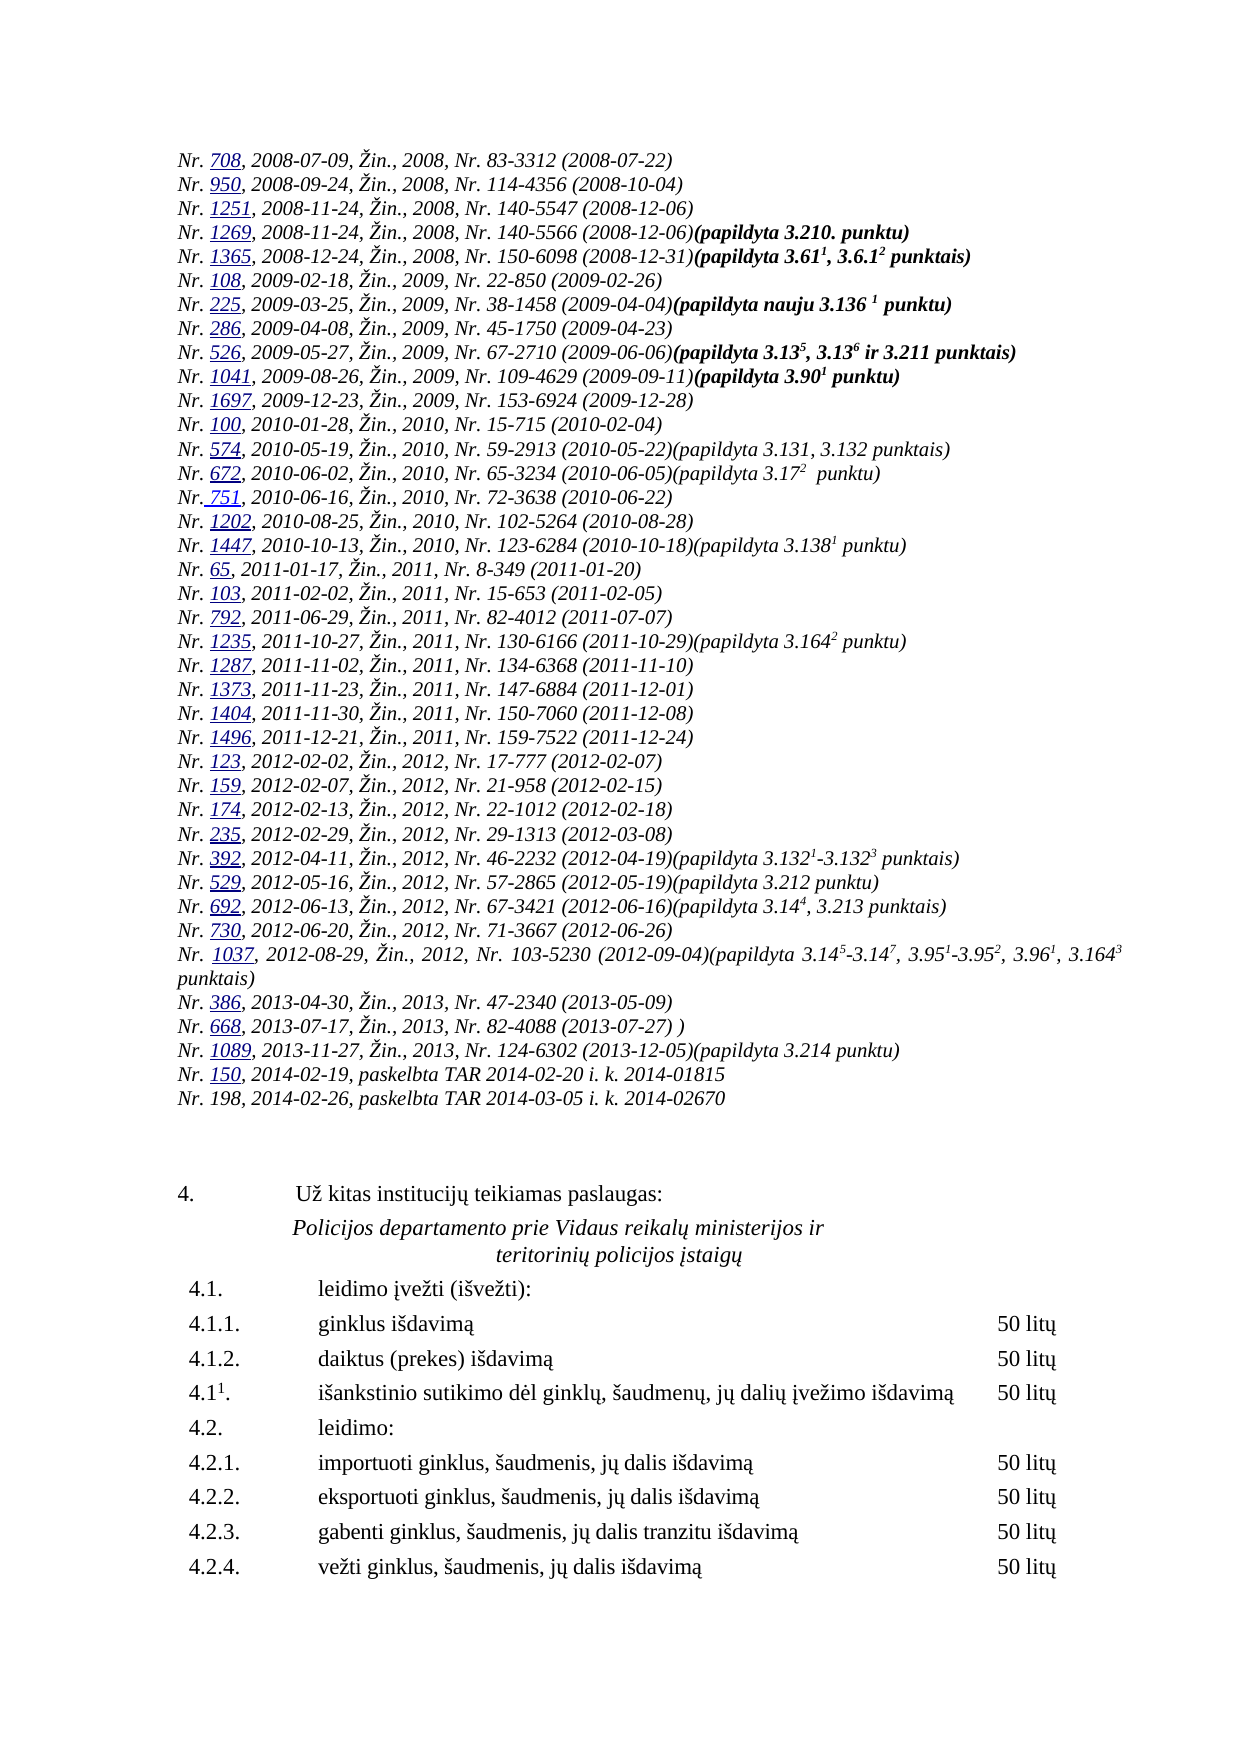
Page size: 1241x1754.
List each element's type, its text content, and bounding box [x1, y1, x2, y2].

table_cell 50 litų [986, 1379, 1133, 1414]
text Nr. 100, 2010-01-28, Žin., 2010, Nr. 15-715 (2010-02-04) [177, 412, 1122, 436]
table_cell 50 litų [986, 1310, 1133, 1345]
text 4. Už kitas institucijų teikiamas paslaugas: [177, 1179, 945, 1206]
text Nr. 174, 2012-02-13, Žin., 2012, Nr. 22-1012 (2012-02-18) [177, 797, 1122, 821]
text Nr. 950, 2008-09-24, Žin., 2008, Nr. 114-4356 (2008-10-04) [177, 172, 1122, 196]
text Nr. 574, 2010-05-19, Žin., 2010, Nr. 59-2913 (2010-05-22)(papildyta 3.131, 3.132 punktais) [177, 436, 1122, 461]
text Nr. 1202, 2010-08-25, Žin., 2010, Nr. 102-5264 (2010-08-28) [177, 509, 1122, 533]
text Nr. 672, 2010-06-02, Žin., 2010, Nr. 65-3234 (2010-06-05)(papildyta 3.172 punktu) [177, 461, 1122, 484]
text Nr. 1089, 2013-11-27, Žin., 2013, Nr. 124-6302 (2013-12-05)(papildyta 3.214 punktu) [177, 1038, 1122, 1062]
text Nr. 108, 2009-02-18, Žin., 2009, Nr. 22-850 (2009-02-26) [177, 268, 1122, 292]
table_cell 4.2. [177, 1414, 307, 1449]
table_cell leidimo: [307, 1414, 986, 1449]
table_cell 4.1.2. [177, 1345, 307, 1379]
table_cell 4.11. [177, 1379, 307, 1414]
table_cell importuoti ginklus, šaudmenis, jų dalis išdavimą [307, 1449, 986, 1483]
text Nr. 159, 2012-02-07, Žin., 2012, Nr. 21-958 (2012-02-15) [177, 773, 1122, 797]
table_cell daiktus (prekes) išdavimą [307, 1345, 986, 1379]
text Nr. 526, 2009-05-27, Žin., 2009, Nr. 67-2710 (2009-06-06)(papildyta 3.135, 3.136 ir 3.211 punktais) [177, 340, 1122, 364]
text Nr. 1287, 2011-11-02, Žin., 2011, Nr. 134-6368 (2011-11-10) [177, 653, 1122, 677]
text Nr. 225, 2009-03-25, Žin., 2009, Nr. 38-1458 (2009-04-04)(papildyta nauju 3.136 1 punktu) [177, 292, 1122, 316]
table_cell 4.2.1. [177, 1449, 307, 1483]
table_header leidimo įvežti (išvežti): [307, 1275, 986, 1310]
text Nr. 1404, 2011-11-30, Žin., 2011, Nr. 150-7060 (2011-12-08) [177, 701, 1122, 725]
text Nr. 792, 2011-06-29, Žin., 2011, Nr. 82-4012 (2011-07-07) [177, 605, 1122, 629]
text Nr. 1251, 2008-11-24, Žin., 2008, Nr. 140-5547 (2008-12-06) [177, 196, 1122, 220]
table_header 4.1. [177, 1275, 307, 1310]
text Nr. 529, 2012-05-16, Žin., 2012, Nr. 57-2865 (2012-05-19)(papildyta 3.212 punktu) [177, 869, 1122, 894]
text Nr. 1697, 2009-12-23, Žin., 2009, Nr. 153-6924 (2009-12-28) [177, 388, 1122, 412]
text Nr. 1365, 2008-12-24, Žin., 2008, Nr. 150-6098 (2008-12-31)(papildyta 3.611, 3.6.12 punktais) [177, 244, 1122, 268]
table_cell [986, 1414, 1133, 1449]
table_cell 50 litų [986, 1345, 1133, 1379]
text Nr. 1269, 2008-11-24, Žin., 2008, Nr. 140-5566 (2008-12-06)(papildyta 3.210. punktu) [177, 220, 1122, 244]
text Nr. 1447, 2010-10-13, Žin., 2010, Nr. 123-6284 (2010-10-18)(papildyta 3.1381 punktu) [177, 533, 1122, 557]
text Nr. 708, 2008-07-09, Žin., 2008, Nr. 83-3312 (2008-07-22) [177, 148, 1122, 172]
table_cell 50 litų [986, 1518, 1133, 1553]
text Nr. 1235, 2011-10-27, Žin., 2011, Nr. 130-6166 (2011-10-29)(papildyta 3.1642 punktu) [177, 629, 1122, 653]
text Nr. 1041, 2009-08-26, Žin., 2009, Nr. 109-4629 (2009-09-11)(papildyta 3.901 punktu) [177, 364, 1122, 388]
table_header [986, 1275, 1133, 1310]
text Nr. 1373, 2011-11-23, Žin., 2011, Nr. 147-6884 (2011-12-01) [177, 677, 1122, 701]
text Nr. 198, 2014-02-26, paskelbta TAR 2014-03-05 i. k. 2014-02670 [177, 1086, 1122, 1110]
text Nr. 1496, 2011-12-21, Žin., 2011, Nr. 159-7522 (2011-12-24) [177, 725, 1122, 749]
text Nr. 150, 2014-02-19, paskelbta TAR 2014-02-20 i. k. 2014-01815 [177, 1062, 1122, 1086]
table_cell 4.2.2. [177, 1484, 307, 1518]
text Nr. 65, 2011-01-17, Žin., 2011, Nr. 8-349 (2011-01-20) [177, 557, 1122, 581]
text Nr. 386, 2013-04-30, Žin., 2013, Nr. 47-2340 (2013-05-09) [177, 990, 1122, 1014]
text Nr. 235, 2012-02-29, Žin., 2012, Nr. 29-1313 (2012-03-08) [177, 821, 1122, 846]
text Nr. 668, 2013-07-17, Žin., 2013, Nr. 82-4088 (2013-07-27) ) [177, 1014, 1122, 1038]
table_cell eksportuoti ginklus, šaudmenis, jų dalis išdavimą [307, 1484, 986, 1518]
table_cell 50 litų [986, 1484, 1133, 1518]
text Nr. 286, 2009-04-08, Žin., 2009, Nr. 45-1750 (2009-04-23) [177, 316, 1122, 340]
table_cell 4.1.1. [177, 1310, 307, 1345]
table_cell vežti ginklus, šaudmenis, jų dalis išdavimą [307, 1553, 986, 1587]
table_cell išankstinio sutikimo dėl ginklų, šaudmenų, jų dalių įvežimo išdavimą [307, 1379, 986, 1414]
table_cell 4.2.4. [177, 1553, 307, 1587]
text Nr. 392, 2012-04-11, Žin., 2012, Nr. 46-2232 (2012-04-19)(papildyta 3.1321-3.1323 punktais) [177, 846, 1122, 869]
text Nr. 103, 2011-02-02, Žin., 2011, Nr. 15-653 (2011-02-05) [177, 581, 1122, 605]
table_cell ginklus išdavimą [307, 1310, 986, 1345]
text Nr. 692, 2012-06-13, Žin., 2012, Nr. 67-3421 (2012-06-16)(papildyta 3.144, 3.213 punktais) [177, 894, 1122, 918]
table_cell 50 litų [986, 1553, 1133, 1587]
table_cell 50 litų [986, 1449, 1133, 1483]
table_cell 4.2.3. [177, 1518, 307, 1553]
table_cell gabenti ginklus, šaudmenis, jų dalis tranzitu išdavimą [307, 1518, 986, 1553]
text Nr. 751, 2010-06-16, Žin., 2010, Nr. 72-3638 (2010-06-22) [177, 484, 1122, 509]
text Nr. 730, 2012-06-20, Žin., 2012, Nr. 71-3667 (2012-06-26) [177, 918, 1122, 942]
text Policijos departamento prie Vidaus reikalų ministerijos ir teritorinių policijos įstaigų [177, 1214, 945, 1267]
text Nr. 1037, 2012-08-29, Žin., 2012, Nr. 103-5230 (2012-09-04)(papildyta 3.145-3.147, 3.951-3.952, 3.961, 3.1643 punktais) [177, 942, 1122, 990]
text Nr. 123, 2012-02-02, Žin., 2012, Nr. 17-777 (2012-02-07) [177, 749, 1122, 773]
